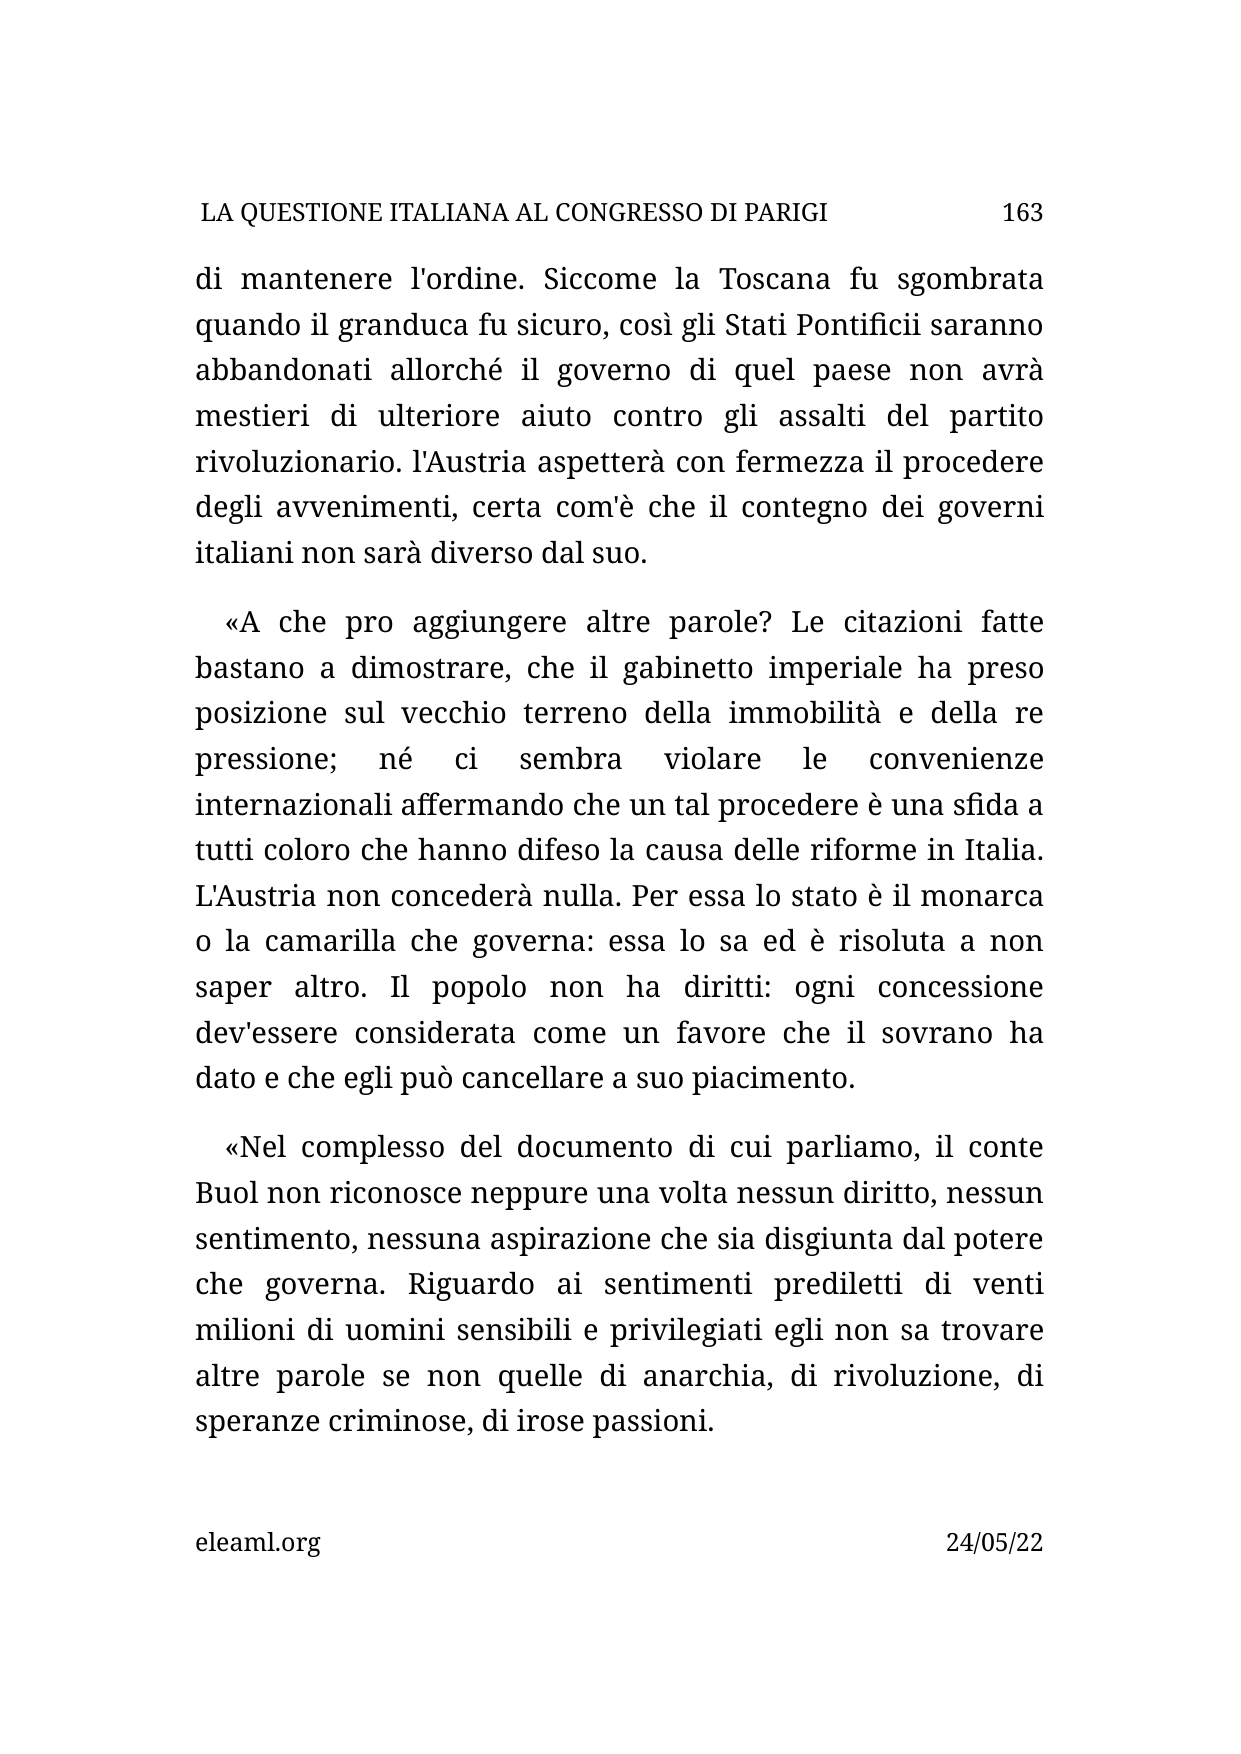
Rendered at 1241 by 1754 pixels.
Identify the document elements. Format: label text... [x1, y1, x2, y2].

text «Nel complesso del documento di cui parliamo, il conte Buol non riconosce neppure una volta nessun diritto, nessun sentimento, nessuna aspirazione che sia disgiunta dal potere che governa. Riguardo ai sentimenti prediletti di venti milioni di uomini sensibili e privilegiati egli non sa trovare altre parole se non quelle di anarchia, di rivoluzione, di speranze criminose, di irose passioni. [195, 1127, 1045, 1440]
text di mantenere l'ordine. Siccome la Toscana fu sgombrata quando il granduca fu sicuro, così gli Stati Pontificii saranno abbandonati allorché il governo di quel paese non avrà mestieri di ulteriore aiuto contro gli assalti del partito rivoluzionario. l'Austria aspetterà con fermezza il procedere degli avvenimenti, certa com'è che il contegno dei governi italiani non sarà diverso dal suo. [195, 258, 1045, 572]
text «A che pro aggiungere altre parole? Le citazioni fatte bastano a dimostrare, che il gabinetto imperiale ha preso posizione sul vecchio terreno della immobilità e della re pressione; né ci sembra violare le convenienze internazionali affermando che un tal procedere è una sfida a tutti coloro che hanno difeso la causa delle riforme in Italia. L'Austria non concederà nulla. Per essa lo stato è il monarca o la camarilla che governa: essa lo sa ed è risoluta a non saper altro. Il popolo non ha diritti: ogni concessione dev'essere considerata come un favore che il sovrano ha dato e che egli può cancellare a suo piacimento. [195, 601, 1045, 1097]
